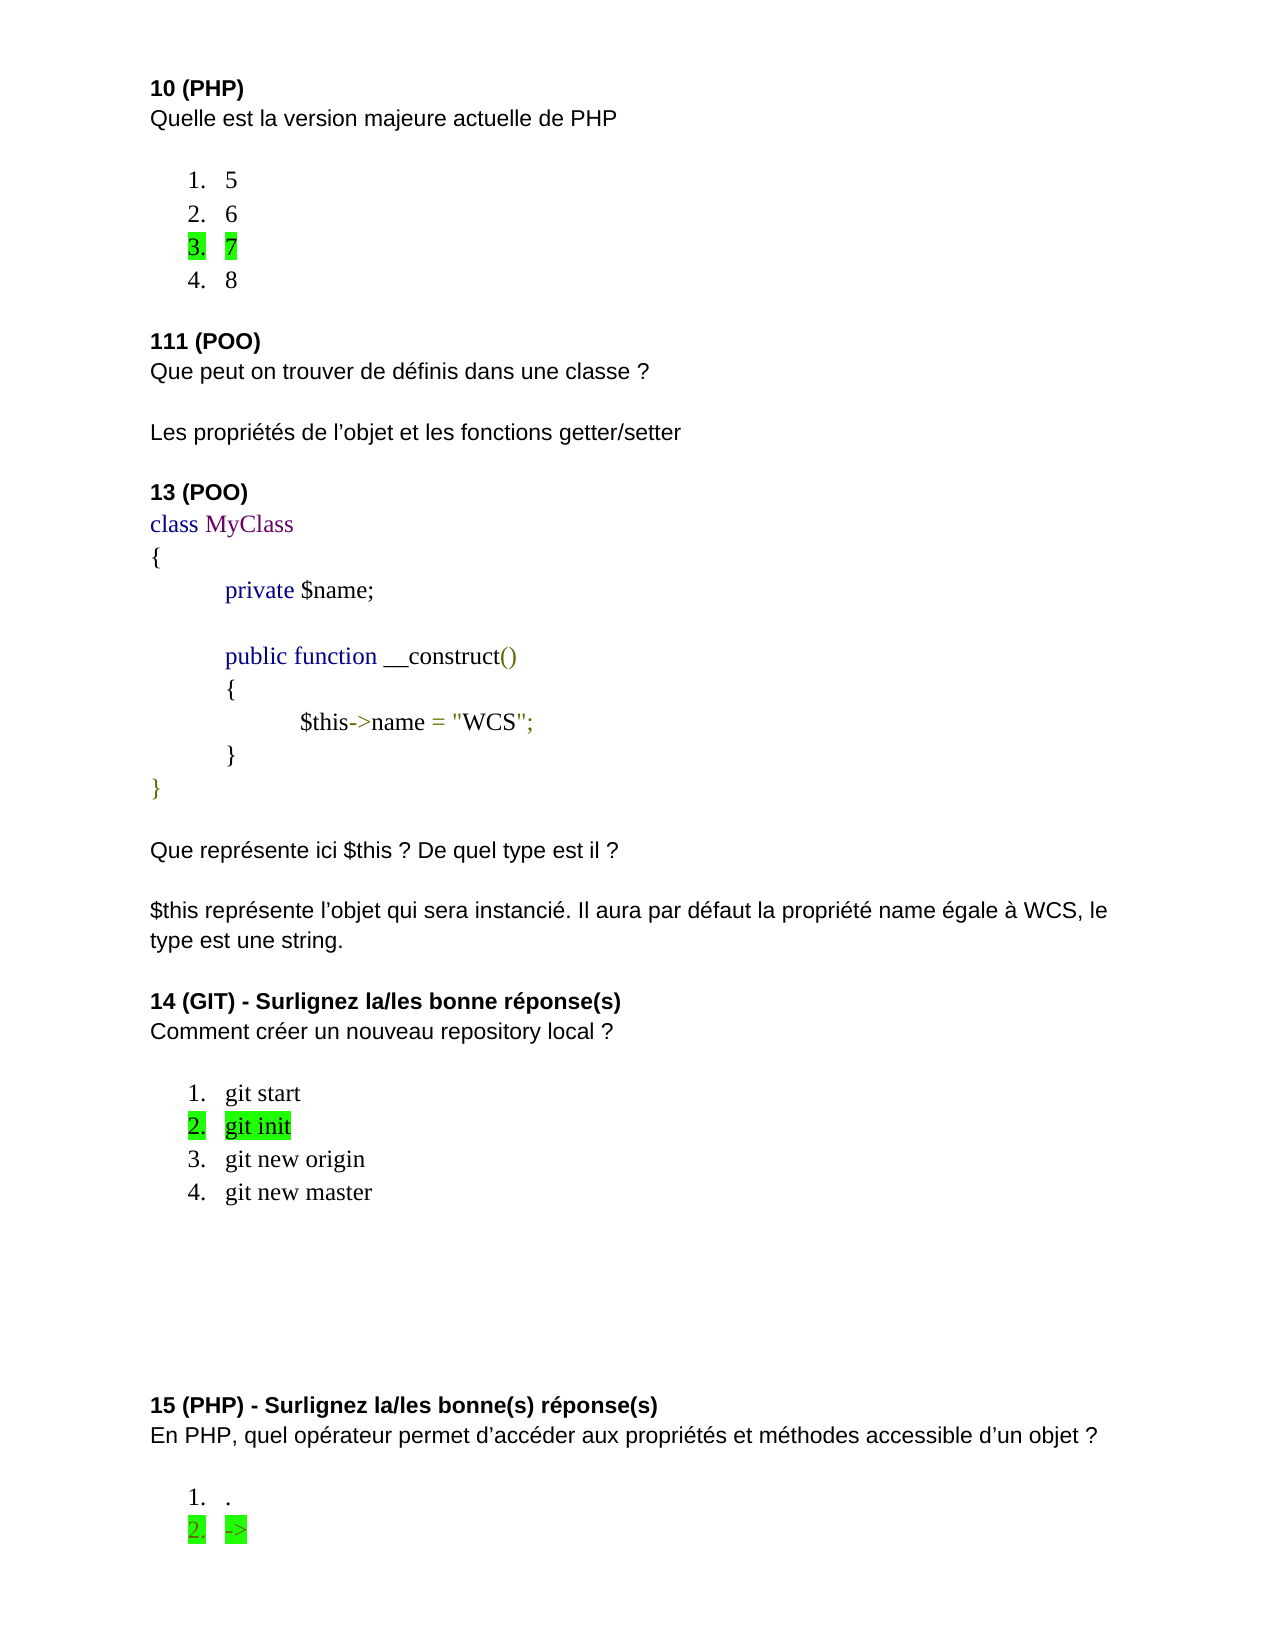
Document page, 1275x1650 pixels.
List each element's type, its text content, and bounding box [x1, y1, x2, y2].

text Que représente ici $this ? De quel type est il ? [150, 837, 1125, 863]
list 5 [187, 166, 1125, 194]
list git start [187, 1078, 1125, 1107]
list git new master [187, 1177, 1125, 1206]
list 6 [187, 199, 1125, 227]
list git init [187, 1111, 1125, 1140]
text 15 (PHP) - Surlignez la/les bonne(s) réponse(s) [150, 1392, 1125, 1418]
text } [150, 773, 1125, 802]
text Les propriétés de l’objet et les fonctions getter/setter [150, 418, 1125, 445]
list git new origin [187, 1144, 1125, 1173]
list 7 [187, 232, 1125, 260]
text 13 (POO) [150, 479, 1125, 505]
text class MyClass [150, 509, 1125, 538]
text { [150, 542, 1125, 571]
text public function __construct() [150, 641, 1125, 670]
list 8 [187, 265, 1125, 293]
text Quelle est la version majeure actuelle de PHP [150, 105, 1125, 132]
text Que peut on trouver de définis dans une classe ? [150, 358, 1125, 384]
text $this représente l’objet qui sera instancié. Il aura par défaut la propriété name égale à WCS, le type est une string. [150, 897, 1125, 953]
text { [150, 674, 1125, 703]
text Comment créer un nouveau repository local ? [150, 1018, 1125, 1044]
text 10 (PHP) [150, 75, 1125, 101]
text } [150, 740, 1125, 769]
text En PHP, quel opérateur permet d’accéder aux propriétés et méthodes accessible d’un objet ? [150, 1422, 1125, 1448]
text $this->name = "WCS"; [150, 707, 1125, 736]
text private $name; [150, 575, 1125, 604]
list -> [187, 1515, 1125, 1544]
text 14 (GIT) - Surlignez la/les bonne réponse(s) [150, 988, 1125, 1014]
text 111 (POO) [150, 328, 1125, 354]
list . [187, 1482, 1125, 1511]
